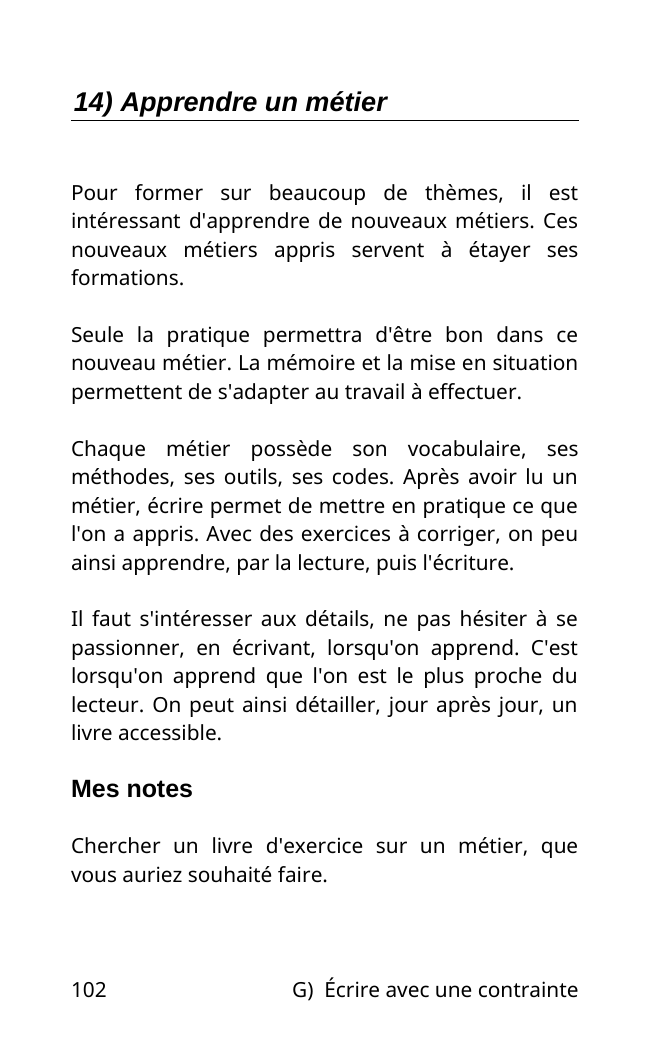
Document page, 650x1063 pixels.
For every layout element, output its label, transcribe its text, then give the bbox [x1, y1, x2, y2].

text Chaque métier possède son vocabulaire, ses méthodes, ses outils, ses codes. Après avoir lu un métier, écrire permet de mettre en pratique ce que l'on a appris. Avec des exercices à corriger, on peu ainsi apprendre, par la lecture, puis l'écriture. [71, 434, 579, 576]
text Il faut s'intéresser aux détails, ne pas hésiter à se passionner, en écrivant, lorsqu'on apprend. C'est lorsqu'on apprend que l'on est le plus proche du lecteur. On peut ainsi détailler, jour après jour, un livre accessible. [71, 604, 579, 747]
text Pour former sur beaucoup de thèmes, il est intéressant d'apprendre de nouveaux métiers. Ces nouveaux métiers appris servent à étayer ses formations. [71, 178, 579, 292]
subtitle Apprendre un métier [71, 84, 579, 120]
text Seule la pratique permettra d'être bon dans ce nouveau métier. La mémoire et la mise en situation permettent de s'adapter au travail à effectuer. [71, 320, 579, 405]
subtitle Mes notes [71, 775, 579, 803]
text Chercher un livre d'exercice sur un métier, que vous auriez souhaité faire. [71, 831, 579, 888]
